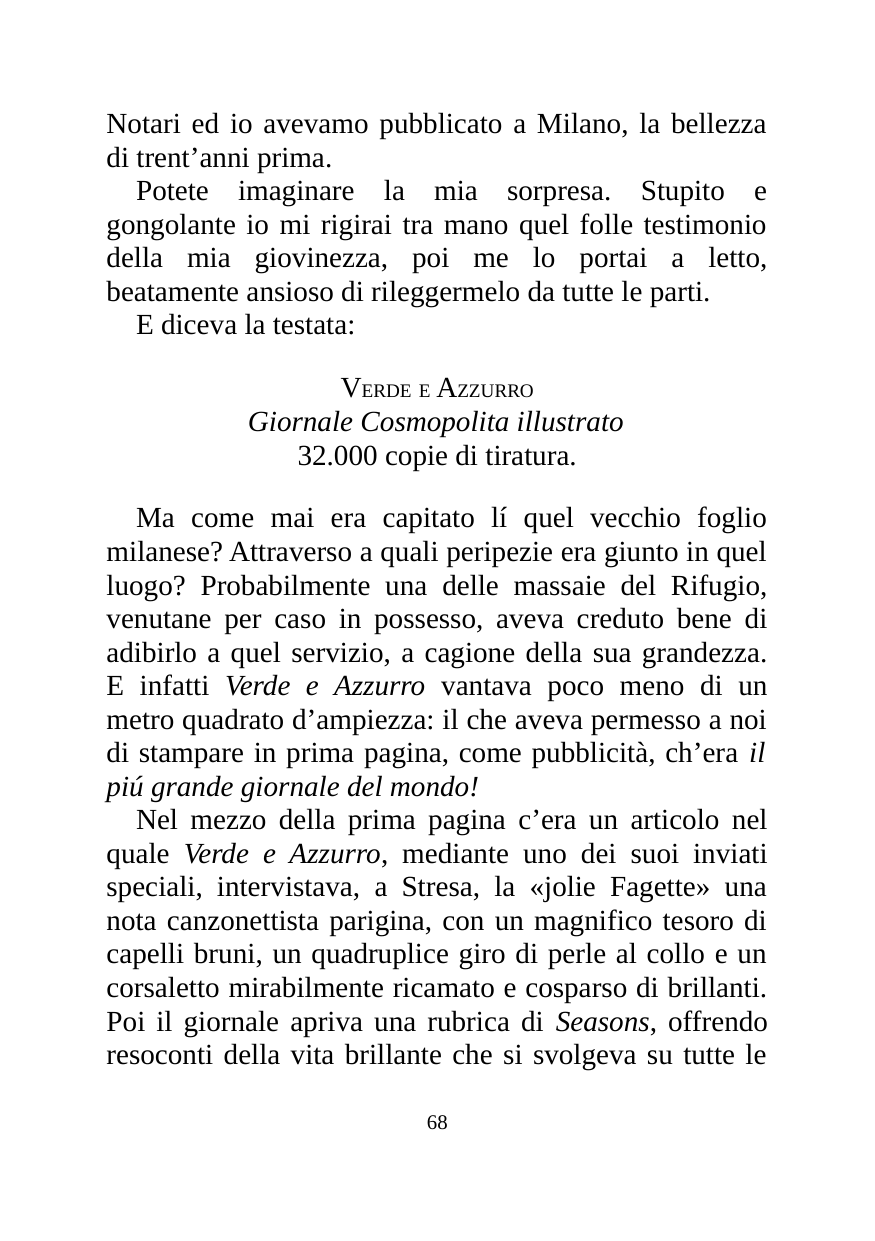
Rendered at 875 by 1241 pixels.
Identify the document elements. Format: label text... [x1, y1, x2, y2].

text Ma come mai era capitato lí quel vecchio foglio milanese? Attraverso a quali peripezie era giunto in quel luogo? Probabilmente una delle massaie del Rifugio, venutane per caso in possesso, aveva creduto bene di adibirlo a quel servizio, a cagione della sua grandezza. E infatti Verde e Azzurro vantava poco meno di un metro quadrato d’ampiezza: il che aveva permesso a noi di stampare in prima pagina, come pubblicità, ch’era il piú grande giornale del mondo! [106, 501, 768, 802]
text E diceva la testata: [106, 307, 768, 341]
text Notari ed io avevamo pubblicato a Milano, la bellezza di trent’anni prima. [106, 106, 768, 173]
text Verde e Azzurro Giornale Cosmopolita illustrato 32.000 copie di tiratura. [106, 371, 768, 471]
text Nel mezzo della prima pagina c’era un articolo nel quale Verde e Azzurro, mediante uno dei suoi inviati speciali, intervistava, a Stresa, la «jolie Fagette» una nota canzonettista parigina, con un magnifico tesoro di capelli bruni, un quadruplice giro di perle al collo e un corsaletto mirabilmente ricamato e cosparso di brillanti. Poi il giornale apriva una rubrica di Seasons, offrendo resoconti della vita brillante che si svolgeva su tutte le [106, 802, 768, 1071]
text Potete imaginare la mia sorpresa. Stupito e gongolante io mi rigirai tra mano quel folle testimonio della mia giovinezza, poi me lo portai a letto, beatamente ansioso di rileggermelo da tutte le parti. [106, 173, 768, 307]
